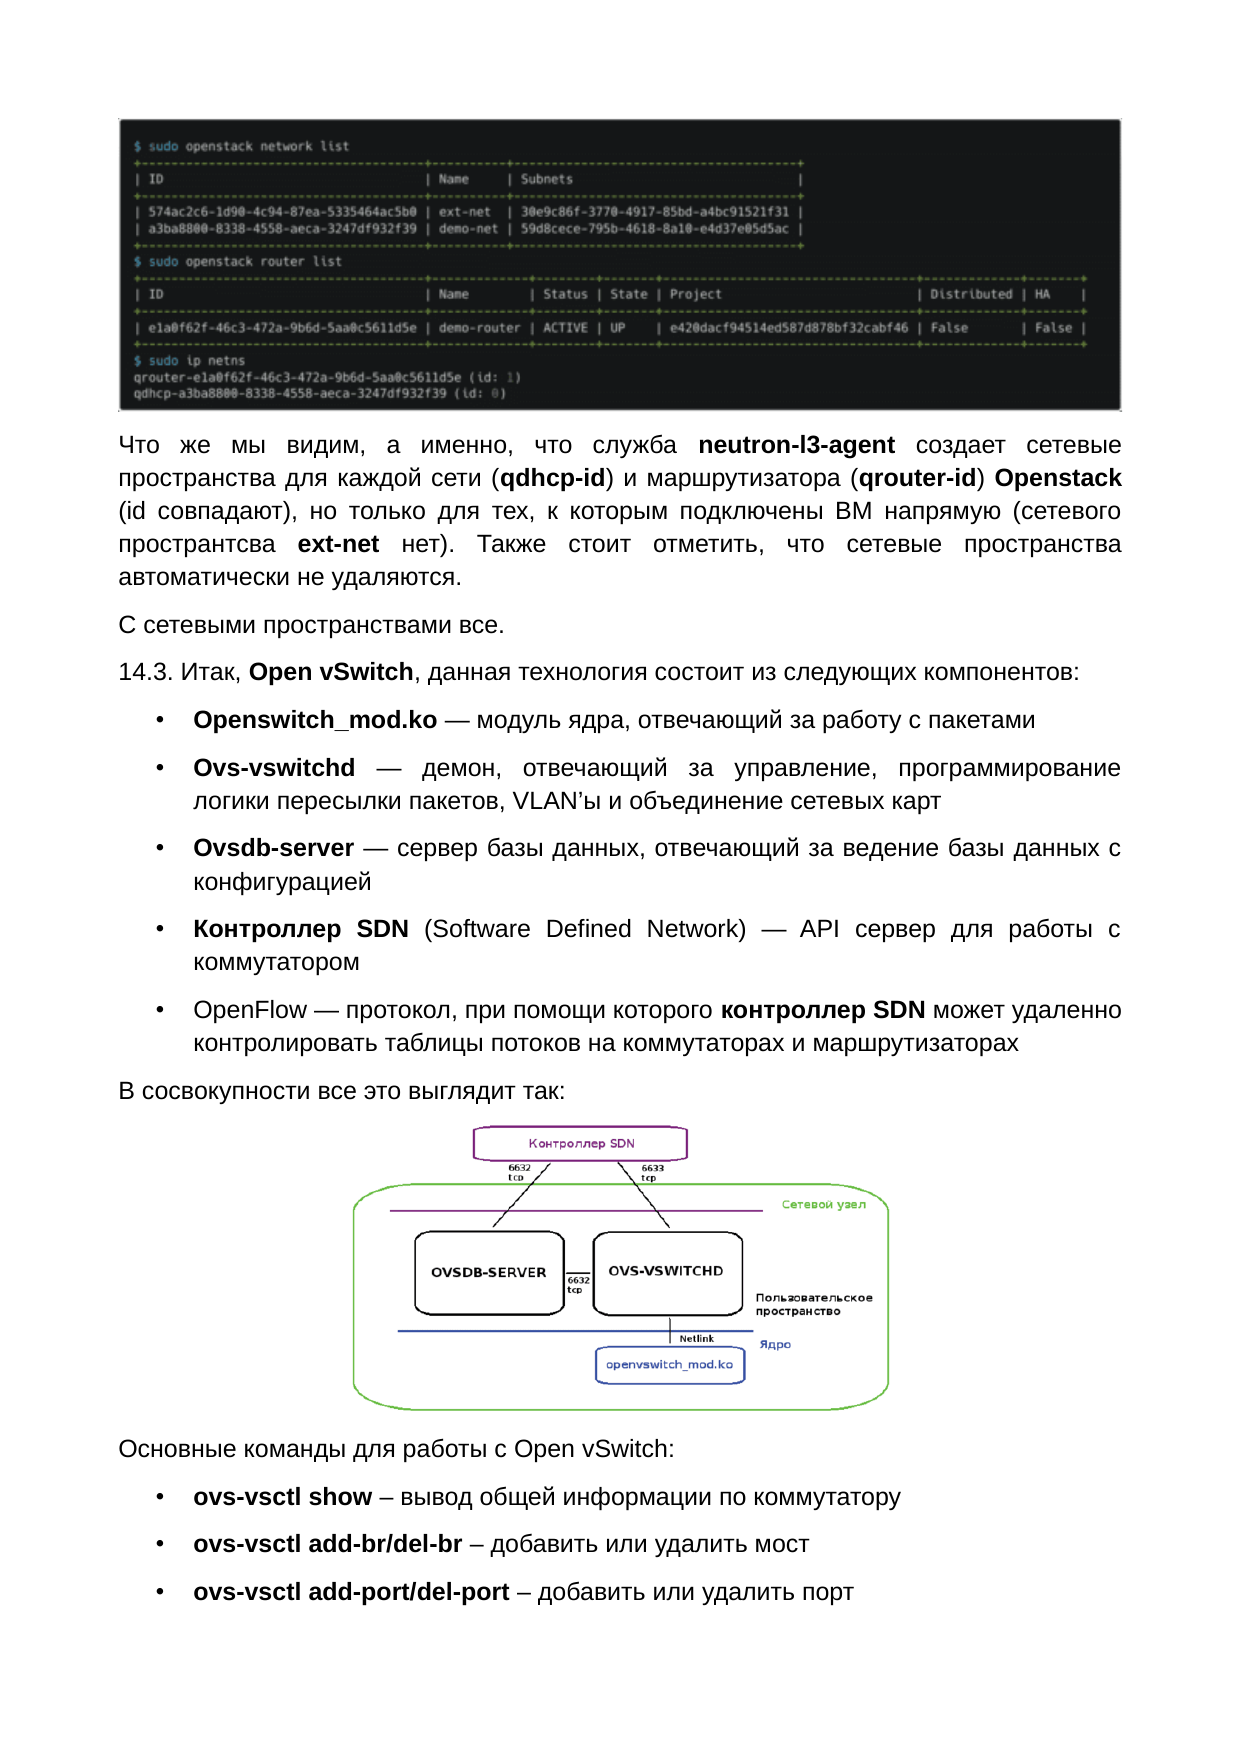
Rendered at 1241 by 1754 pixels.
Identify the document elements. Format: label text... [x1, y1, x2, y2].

list ovs-vsctl add-br/del-br – добавить или удалить мост [156, 1529, 1122, 1558]
list OpenFlow — протокол, при помощи которого контроллер SDN может удаленно контролировать таблицы потоков на коммутаторах и маршрутизаторах [156, 995, 1122, 1057]
list Ovsdb-server — сервер базы данных, отвечающий за ведение базы данных с конфигурацией [156, 833, 1122, 895]
list ovs-vsctl show – вывод общей информации по коммутатору [156, 1482, 1122, 1511]
picture [118, 118, 1123, 412]
text Что же мы видим, а именно, что служба neutron-l3-agent создает сетевые пространства для каждой сети (qdhcp-id) и маршрутизатора (qrouter-id) Openstack (id совпадают), но только для тех, к которым подключены ВМ напрямую (сетевого пространтсва ext-net нет). Также стоит отметить, что сетевые пространства автоматически не удаляются. [118, 430, 1122, 591]
text В сосвокупности все это выглядит так: [118, 1076, 1122, 1104]
text 14.3. Итак, Open vSwitch, данная технология состоит из следующих компонентов: [118, 657, 1122, 686]
text С сетевыми пространствами все. [118, 610, 1122, 638]
picture [348, 1123, 893, 1416]
list ovs-vsctl add-port/del-port – добавить или удалить порт [156, 1577, 1122, 1606]
text Основные команды для работы с Open vSwitch: [118, 1434, 1122, 1463]
list Ovs-vswitchd — демон, отвечающий за управление, программирование логики пересылки пакетов, VLAN’ы и объединение сетевых карт [156, 753, 1122, 814]
list Openswitch_mod.ko — модуль ядра, отвечающий за работу с пакетами [156, 705, 1122, 734]
list Контроллер SDN (Software Defined Network) — API сервер для работы с коммутатором [156, 914, 1122, 976]
